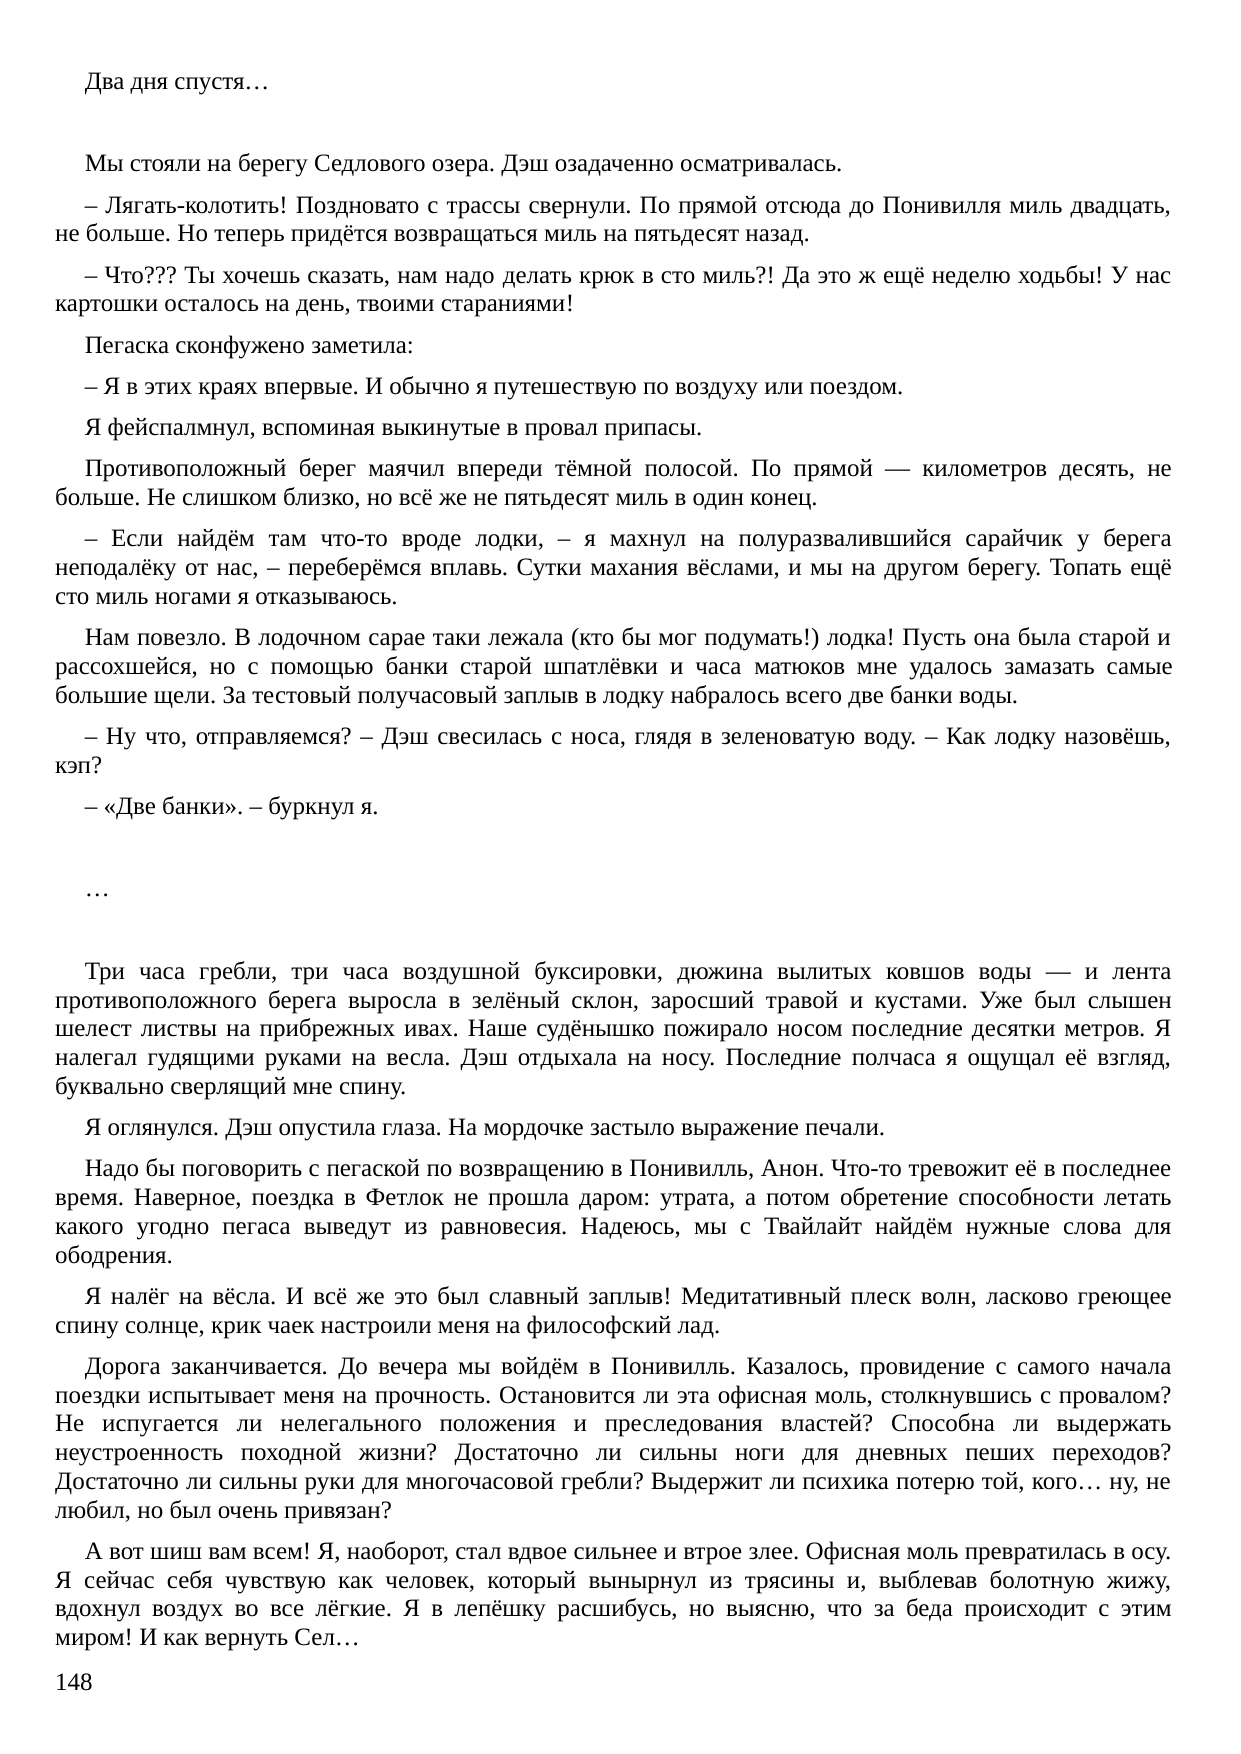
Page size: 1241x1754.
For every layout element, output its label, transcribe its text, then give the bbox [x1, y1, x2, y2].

text А вот шиш вам всем! Я, наоборот, стал вдвое сильнее и втрое злее. Офисная моль превратилась в осу. Я сейчас себя чувствую как человек, который вынырнул из трясины и, выблевав болотную жижу, вдохнул воздух во все лёгкие. Я в лепёшку расшибусь, но выясню, что за беда происходит с этим миром! И как вернуть Сел… [55, 1536, 1173, 1651]
text – Что??? Ты хочешь сказать, нам надо делать крюк в сто миль?! Да это ж ещё неделю ходьбы! У нас картошки осталось на день, твоими стараниями! [55, 260, 1173, 317]
text Я оглянулся. Дэш опустила глаза. На мордочке застыло выражение печали. [55, 1112, 1173, 1141]
text Пегаска сконфужено заметила: [55, 330, 1173, 358]
text Надо бы поговорить с пегаской по возвращению в Понивилль, Анон. Что-то тревожит её в последнее время. Наверное, поездка в Фетлок не прошла даром: утрата, а потом обретение способности летать какого угодно пегаса выведут из равновесия. Надеюсь, мы с Твайлайт найдём нужные слова для ободрения. [55, 1153, 1173, 1268]
text – Лягать-колотить! Поздновато с трассы свернули. По прямой отсюда до Понивилля миль двадцать, не больше. Но теперь придётся возвращаться миль на пятьдесят назад. [55, 190, 1173, 247]
text Дорога заканчивается. До вечера мы войдём в Понивилль. Казалось, провидение с самого начала поездки испытывает меня на прочность. Остановится ли эта офисная моль, столкнувшись с провалом? Не испугается ли нелегального положения и преследования властей? Способна ли выдержать неустроенность походной жизни? Достаточно ли сильны ноги для дневных пеших переходов? Достаточно ли сильны руки для многочасовой гребли? Выдержит ли психика потерю той, кого… ну, не любил, но был очень привязан? [55, 1351, 1173, 1523]
text Я налёг на вёсла. И всё же это был славный заплыв! Медитативный плеск волн, ласково греющее спину солнце, крик чаек настроили меня на философский лад. [55, 1281, 1173, 1338]
text – Ну что, отправляемся? – Дэш свесилась с носа, глядя в зеленоватую воду. – Как лодку назовёшь, кэп? [55, 721, 1173, 778]
text Мы стояли на берегу Седлового озера. Дэш озадаченно осматривалась. [55, 148, 1173, 177]
text … [55, 873, 1173, 902]
text Три часа гребли, три часа воздушной буксировки, дюжина вылитых ковшов воды — и лента противоположного берега выросла в зелёный склон, заросший травой и кустами. Уже был слышен шелест листвы на прибрежных ивах. Наше судёнышко пожирало носом последние десятки метров. Я налегал гудящими руками на весла. Дэш отдыхала на носу. Последние полчаса я ощущал её взгляд, буквально сверлящий мне спину. [55, 956, 1173, 1100]
text – Я в этих краях впервые. И обычно я путешествую по воздуху или поездом. [55, 371, 1173, 400]
text Два дня спустя… [55, 66, 1173, 95]
text – «Две банки». – буркнул я. [55, 791, 1173, 820]
text – Если найдём там что-то вроде лодки, – я махнул на полуразвалившийся сарайчик у берега неподалёку от нас, – переберёмся вплавь. Сутки махания вёслами, и мы на другом берегу. Топать ещё сто миль ногами я отказываюсь. [55, 523, 1173, 610]
text Противоположный берег маячил впереди тёмной полосой. По прямой — километров десять, не больше. Не слишком близко, но всё же не пятьдесят миль в один конец. [55, 453, 1173, 511]
text Я фейспалмнул, вспоминая выкинутые в провал припасы. [55, 412, 1173, 441]
text Нам повезло. В лодочном сарае таки лежала (кто бы мог подумать!) лодка! Пусть она была старой и рассохшейся, но с помощью банки старой шпатлёвки и часа матюков мне удалось замазать самые большие щели. За тестовый получасовый заплыв в лодку набралось всего две банки воды. [55, 622, 1173, 708]
